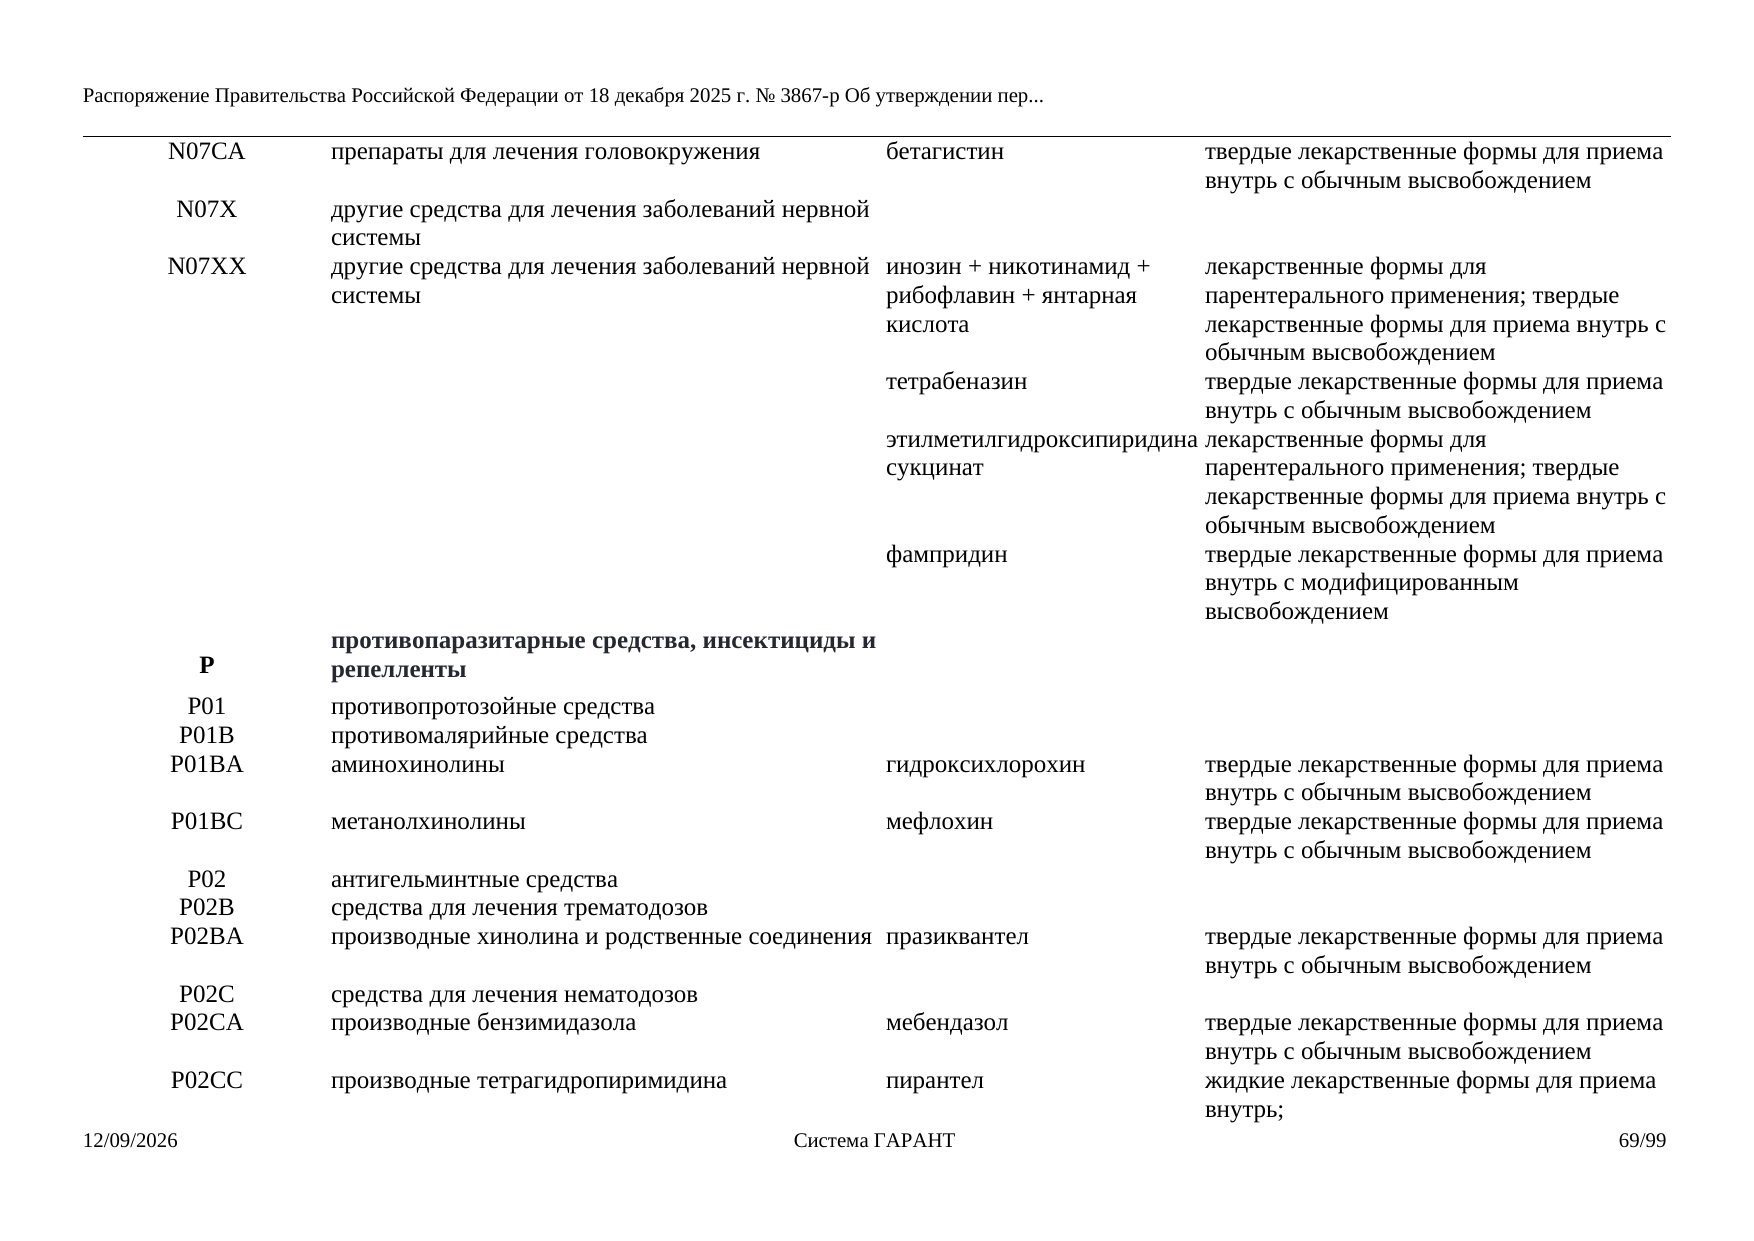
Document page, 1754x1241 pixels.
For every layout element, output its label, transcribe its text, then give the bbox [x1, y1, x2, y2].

table_cell P02CC [83, 1065, 331, 1122]
table_cell P [83, 625, 331, 691]
table_cell P02B [83, 893, 331, 921]
table_cell [1205, 864, 1671, 892]
table_cell [886, 893, 1205, 921]
table_cell инозин + никотинамид + рибофлавин + янтарная кислота [886, 251, 1205, 366]
table_cell P01 [83, 691, 331, 720]
table_cell [1205, 720, 1671, 749]
table_cell N07CA [83, 137, 331, 194]
table_cell [886, 691, 1205, 720]
table_cell другие средства для лечения заболеваний нервной системы [331, 251, 886, 366]
table_cell празиквантел [886, 921, 1205, 979]
table_cell P01B [83, 720, 331, 749]
table_cell метанолхинолины [331, 806, 886, 864]
table_cell производные хинолина и родственные соединения [331, 921, 886, 979]
table_cell противопротозойные средства [331, 691, 886, 720]
table_cell твердые лекарственные формы для приема внутрь с модифицированным высвобождением [1205, 539, 1671, 625]
table_cell гидроксихлорохин [886, 749, 1205, 806]
table_cell антигельминтные средства [331, 864, 886, 892]
table_cell [331, 539, 886, 625]
table_cell твердые лекарственные формы для приема внутрь с обычным высвобождением [1205, 806, 1671, 864]
table_cell тетрабеназин [886, 366, 1205, 424]
table_cell препараты для лечения головокружения [331, 137, 886, 194]
table_cell [1205, 194, 1671, 251]
table_cell мефлохин [886, 806, 1205, 864]
table_cell [1205, 893, 1671, 921]
table_cell жидкие лекарственные формы для приема внутрь; [1205, 1065, 1671, 1122]
table_cell лекарственные формы для парентерального применения; твердые лекарственные формы для приема внутрь с обычным высвобождением [1205, 424, 1671, 539]
table_cell [886, 194, 1205, 251]
table_cell твердые лекарственные формы для приема внутрь с обычным высвобождением [1205, 1008, 1671, 1065]
table_cell [886, 625, 1205, 691]
table_cell противопаразитарные средства, инсектициды и репелленты [331, 625, 886, 691]
table_cell [1205, 691, 1671, 720]
table_cell средства для лечения нематодозов [331, 979, 886, 1007]
table_cell [83, 366, 331, 424]
table_cell твердые лекарственные формы для приема внутрь с обычным высвобождением [1205, 137, 1671, 194]
table_cell P01BC [83, 806, 331, 864]
table_cell [1205, 625, 1671, 691]
table_cell мебендазол [886, 1008, 1205, 1065]
table_cell аминохинолины [331, 749, 886, 806]
table_cell противомалярийные средства [331, 720, 886, 749]
table_cell бетагистин [886, 137, 1205, 194]
table_cell P02C [83, 979, 331, 1007]
table_cell N07X [83, 194, 331, 251]
table_cell пирантел [886, 1065, 1205, 1122]
table_cell [886, 979, 1205, 1007]
table_cell [886, 864, 1205, 892]
table_cell лекарственные формы для парентерального применения; твердые лекарственные формы для приема внутрь с обычным высвобождением [1205, 251, 1671, 366]
table_cell P01BA [83, 749, 331, 806]
table_cell фампридин [886, 539, 1205, 625]
table_cell P02CA [83, 1008, 331, 1065]
table_cell твердые лекарственные формы для приема внутрь с обычным высвобождением [1205, 366, 1671, 424]
table_cell этилметилгидроксипиридина сукцинат [886, 424, 1205, 539]
table_cell производные бензимидазола [331, 1008, 886, 1065]
table_cell N07XX [83, 251, 331, 366]
table_cell твердые лекарственные формы для приема внутрь с обычным высвобождением [1205, 749, 1671, 806]
table_cell [1205, 979, 1671, 1007]
table_cell P02 [83, 864, 331, 892]
table_cell производные тетрагидропиримидина [331, 1065, 886, 1122]
table_cell [83, 424, 331, 539]
table_cell другие средства для лечения заболеваний нервной системы [331, 194, 886, 251]
table_cell [331, 366, 886, 424]
table_cell [83, 539, 331, 625]
table_cell средства для лечения трематодозов [331, 893, 886, 921]
table_cell [331, 424, 886, 539]
table_cell P02BA [83, 921, 331, 979]
table_cell [886, 720, 1205, 749]
table_cell твердые лекарственные формы для приема внутрь с обычным высвобождением [1205, 921, 1671, 979]
